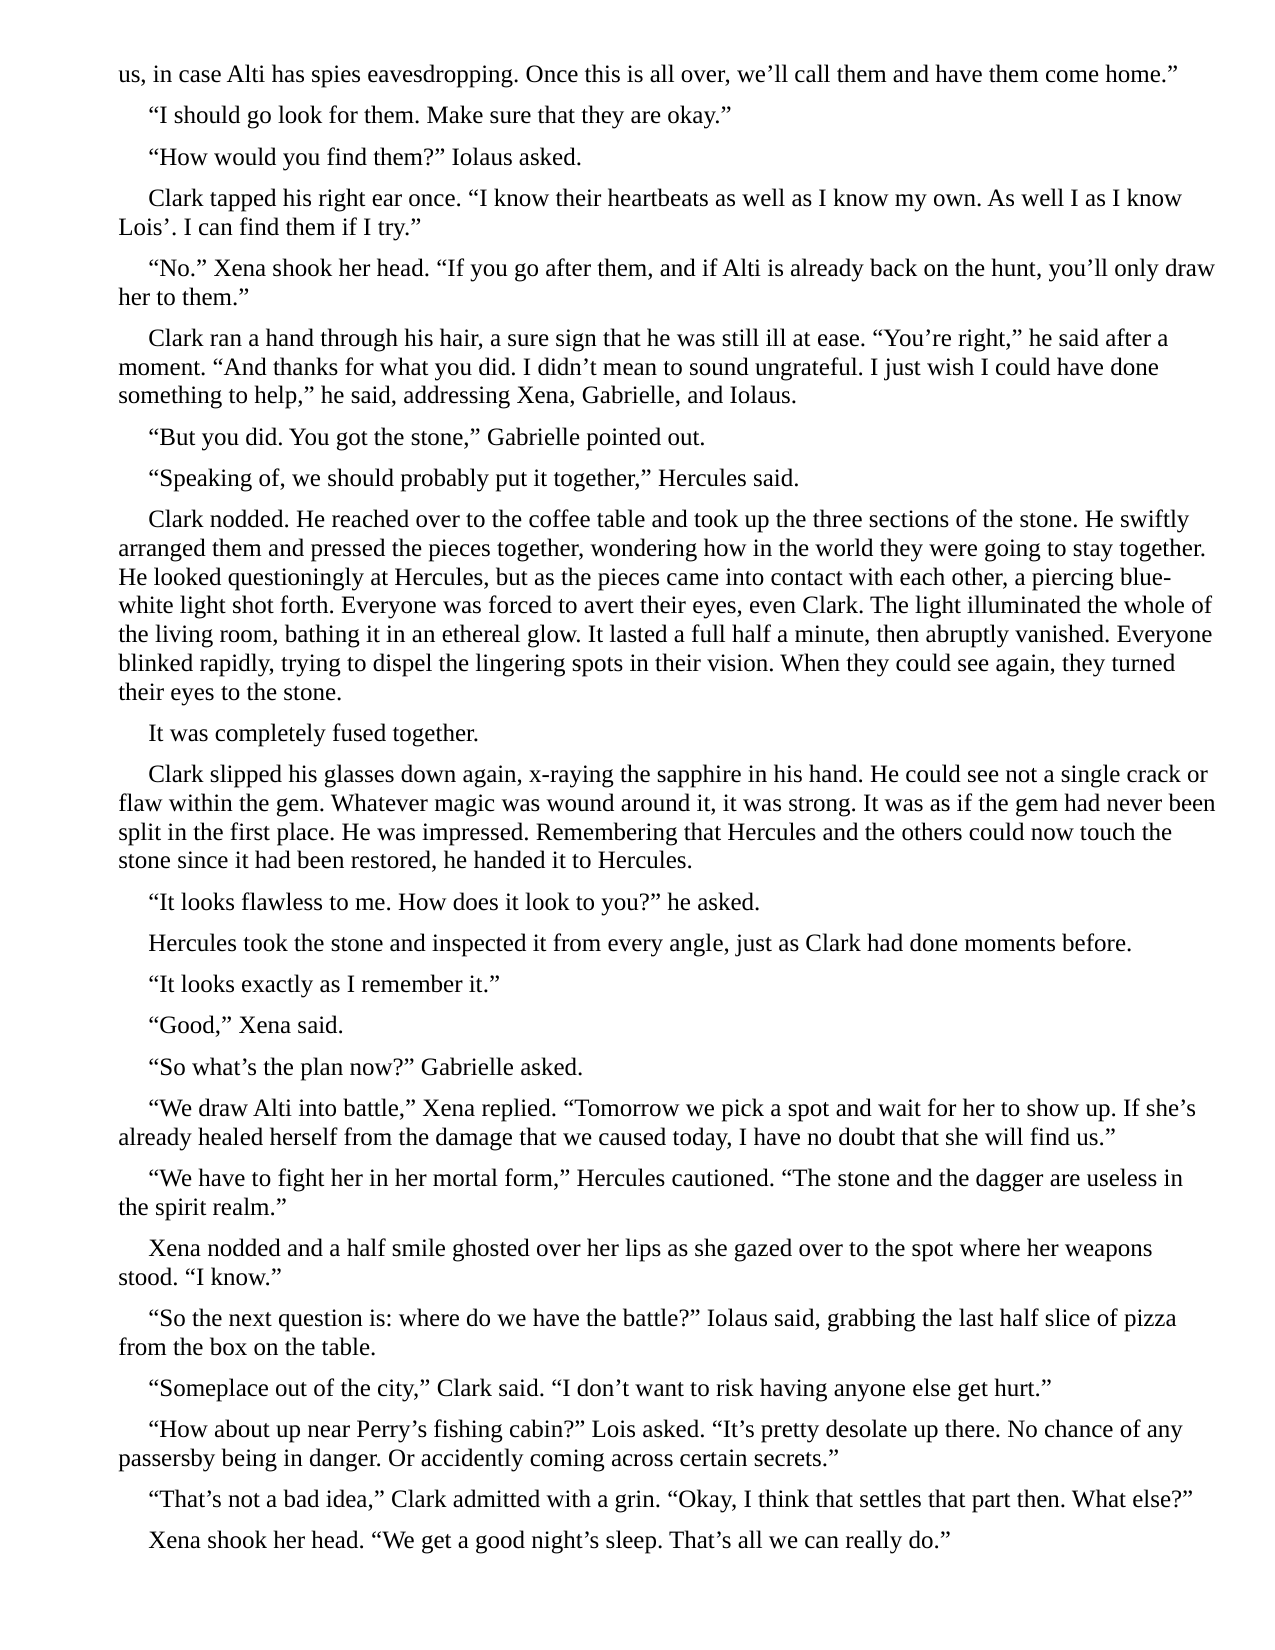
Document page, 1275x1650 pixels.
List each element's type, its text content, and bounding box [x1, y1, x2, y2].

text “Speaking of, we should probably put it together,” Hercules said. [118, 463, 1216, 492]
text Clark nodded. He reached over to the coffee table and took up the three sections of the stone. He swiftly arranged them and pressed the pieces together, wondering how in the world they were going to stay together. He looked questioningly at Hercules, but as the pieces came into contact with each other, a piercing blue-white light shot forth. Everyone was forced to avert their eyes, even Clark. The light illuminated the whole of the living room, bathing it in an ethereal glow. It lasted a full half a minute, then abruptly vanished. Everyone blinked rapidly, trying to dispel the lingering spots in their vision. When they could see again, they turned their eyes to the stone. [118, 504, 1216, 705]
text “Good,” Xena said. [118, 1010, 1216, 1039]
text It was completely fused together. [118, 718, 1216, 747]
text Xena shook her head. “We get a good night’s sleep. That’s all we can really do.” [118, 1525, 1216, 1554]
text “We draw Alti into battle,” Xena replied. “Tomorrow we pick a spot and wait for her to show up. If she’s already healed herself from the damage that we caused today, I have no doubt that she will find us.” [118, 1093, 1216, 1150]
text Clark tapped his right ear once. “I know their heartbeats as well as I know my own. As well I as I know Lois’. I can find them if I try.” [118, 183, 1216, 240]
text Hercules took the stone and inspected it from every angle, just as Clark had done moments before. [118, 928, 1216, 957]
text Clark slipped his glasses down again, x-raying the sapphire in his hand. He could see not a single crack or flaw within the gem. Whatever magic was wound around it, it was strong. It was as if the gem had never been split in the first place. He was impressed. Remembering that Hercules and the others could now touch the stone since it had been restored, he handed it to Hercules. [118, 759, 1216, 874]
text “It looks flawless to me. How does it look to you?” he asked. [118, 887, 1216, 915]
text “Someplace out of the city,” Clark said. “I don’t want to risk having anyone else get hurt.” [118, 1373, 1216, 1402]
text Xena nodded and a half smile ghosted over her lips as she gazed over to the spot where her weapons stood. “I know.” [118, 1233, 1216, 1290]
text “How about up near Perry’s fishing cabin?” Lois asked. “It’s pretty desolate up there. No chance of any passersby being in danger. Or accidently coming across certain secrets.” [118, 1414, 1216, 1472]
text us, in case Alti has spies eavesdropping. Once this is all over, we’ll call them and have them come home.” [118, 59, 1216, 88]
text “So the next question is: where do we have the battle?” Iolaus said, grabbing the last half slice of pizza from the box on the table. [118, 1303, 1216, 1360]
text “How would you find them?” Iolaus asked. [118, 142, 1216, 170]
text “I should go look for them. Make sure that they are okay.” [118, 100, 1216, 129]
text “We have to fight her in her mortal form,” Hercules cautioned. “The stone and the dagger are useless in the spirit realm.” [118, 1163, 1216, 1220]
text “It looks exactly as I remember it.” [118, 969, 1216, 998]
text “So what’s the plan now?” Gabrielle asked. [118, 1052, 1216, 1080]
text “No.” Xena shook her head. “If you go after them, and if Alti is already back on the hunt, you’ll only draw her to them.” [118, 253, 1216, 310]
text Clark ran a hand through his hair, a sure sign that he was still ill at ease. “You’re right,” he said after a moment. “And thanks for what you did. I didn’t mean to sound ungrateful. I just wish I could have done something to help,” he said, addressing Xena, Gabrielle, and Iolaus. [118, 323, 1216, 409]
text “That’s not a bad idea,” Clark admitted with a grin. “Okay, I think that settles that part then. What else?” [118, 1484, 1216, 1513]
text “But you did. You got the stone,” Gabrielle pointed out. [118, 422, 1216, 450]
